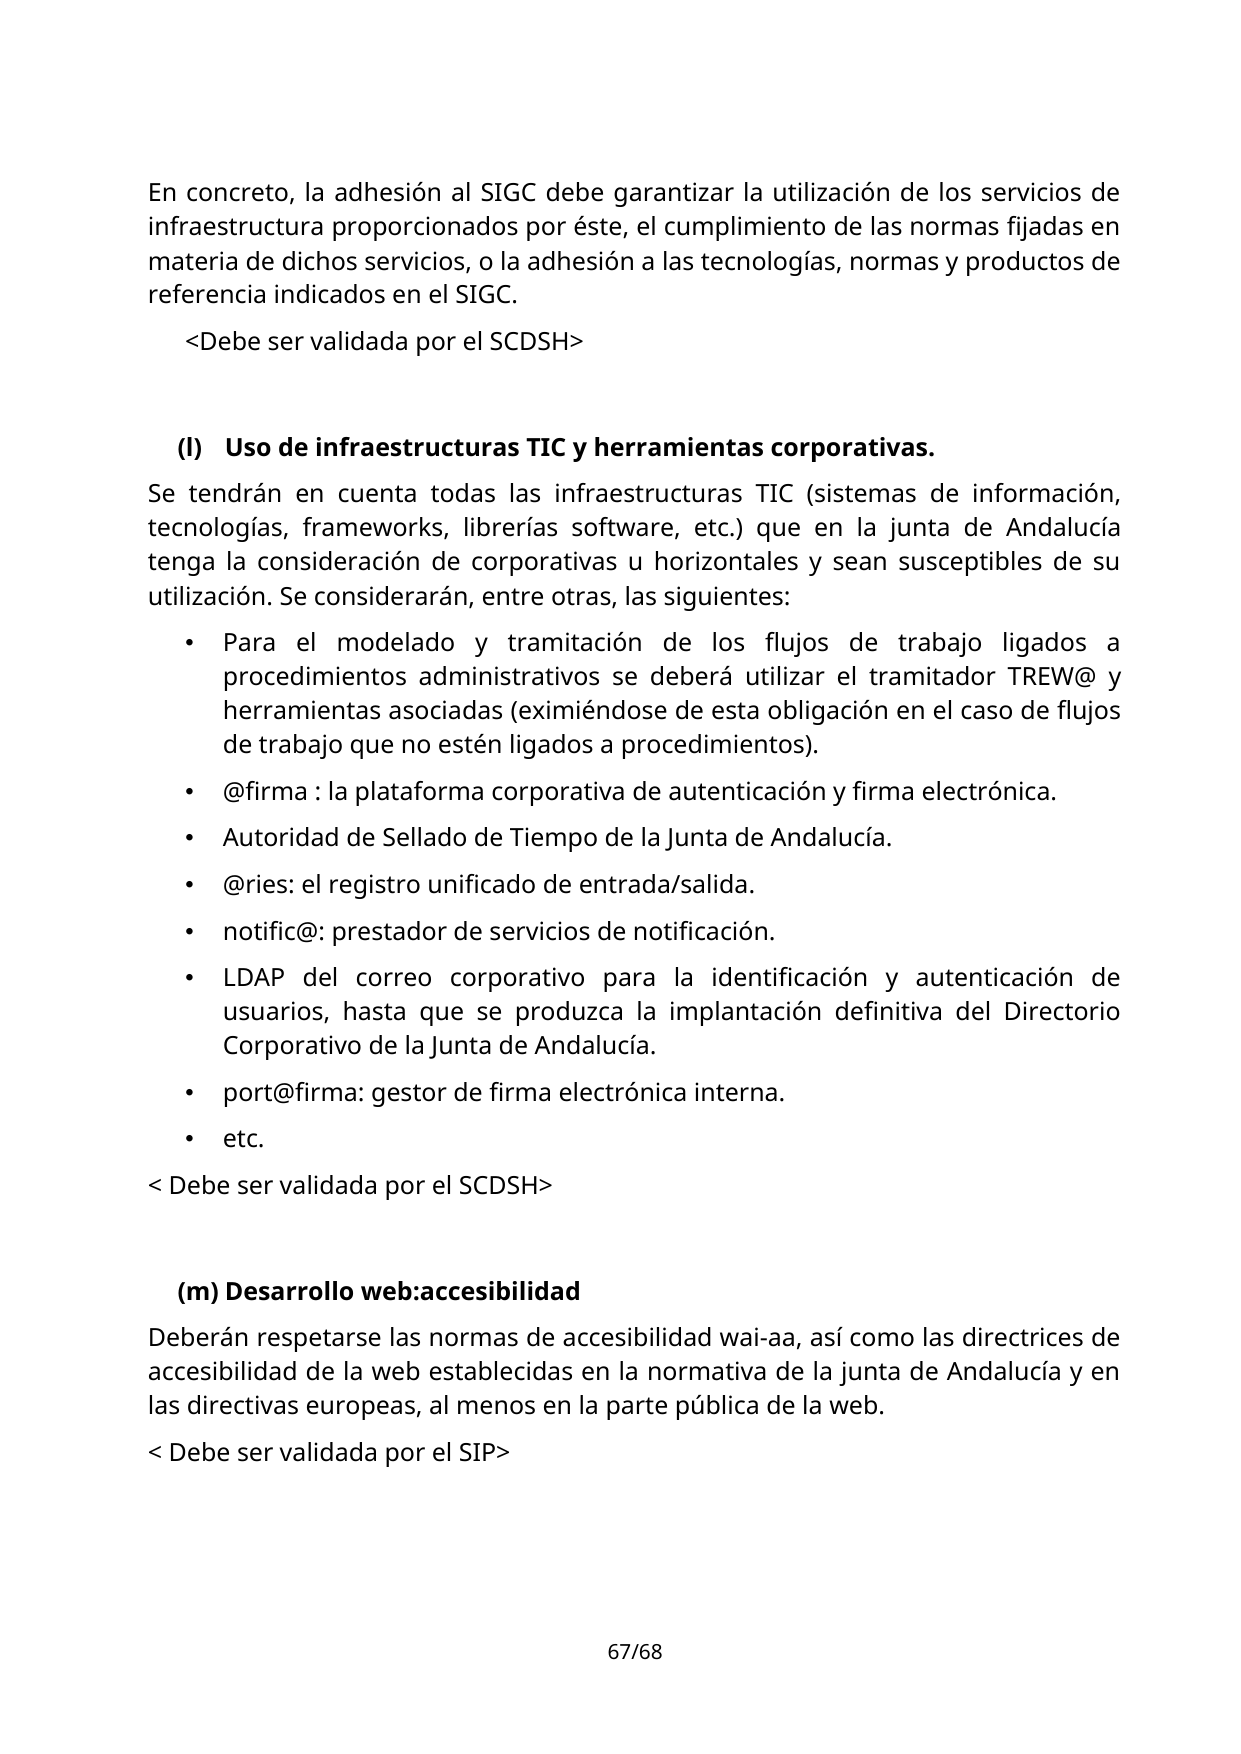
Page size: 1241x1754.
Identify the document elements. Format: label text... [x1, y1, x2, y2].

list port@firma: gestor de firma electrónica interna. [185, 1074, 1122, 1108]
list Autoridad de Sellado de Tiempo de la Junta de Andalucía. [185, 820, 1122, 854]
text < Debe ser validada por el SIP> [148, 1434, 1122, 1468]
list Para el modelado y tramitación de los flujos de trabajo ligados a procedimientos administrativos se deberá utilizar el tramitador TREW@ y herramientas asociadas (eximiéndose de esta obligación en el caso de flujos de trabajo que no estén ligados a procedimientos). [185, 625, 1122, 761]
text Deberán respetarse las normas de accesibilidad wai-aa, así como las directrices de accesibilidad de la web establecidas en la normativa de la junta de Andalucía y en las directivas europeas, al menos en la parte pública de la web. [148, 1320, 1122, 1422]
list @ries: el registro unificado de entrada/salida. [185, 867, 1122, 901]
subtitle Uso de infraestructuras TIC y herramientas corporativas. [177, 429, 1122, 463]
list etc. [185, 1121, 1122, 1155]
list LDAP del correo corporativo para la identificación y autenticación de usuarios, hasta que se produzca la implantación definitiva del Directorio Corporativo de la Junta de Andalucía. [185, 960, 1122, 1062]
list notific@: prestador de servicios de notificación. [185, 913, 1122, 947]
list @firma : la plataforma corporativa de autenticación y firma electrónica. [185, 773, 1122, 807]
text <Debe ser validada por el SCDSH> [185, 324, 1122, 358]
text En concreto, la adhesión al SIGC debe garantizar la utilización de los servicios de infraestructura proporcionados por éste, el cumplimiento de las normas fijadas en materia de dichos servicios, o la adhesión a las tecnologías, normas y productos de referencia indicados en el SIGC. [148, 175, 1122, 311]
text Se tendrán en cuenta todas las infraestructuras TIC (sistemas de información, tecnologías, frameworks, librerías software, etc.) que en la junta de Andalucía tenga la consideración de corporativas u horizontales y sean susceptibles de su utilización. Se considerarán, entre otras, las siguientes: [148, 476, 1122, 612]
subtitle Desarrollo web:accesibilidad [177, 1273, 1122, 1307]
text < Debe ser validada por el SCDSH> [148, 1167, 1122, 1202]
